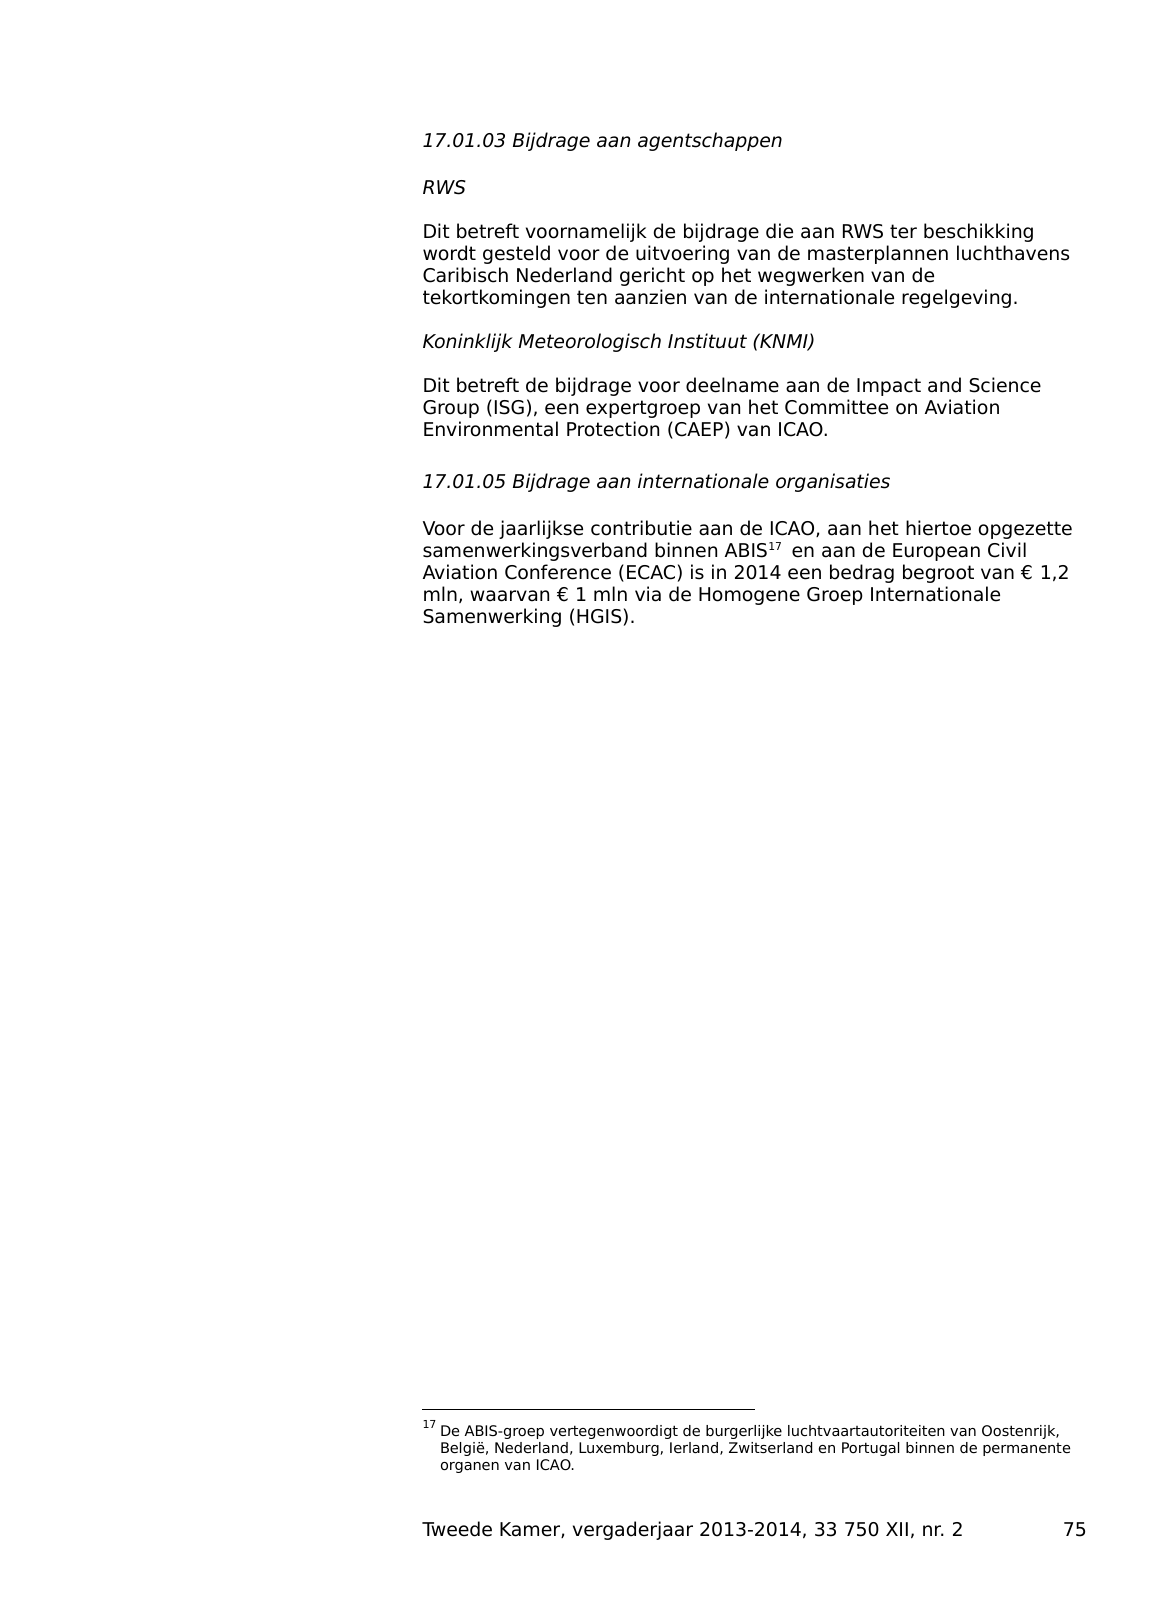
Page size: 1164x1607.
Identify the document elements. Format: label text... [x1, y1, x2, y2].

subtitle 17.01.05 Bijdrage aan internationale organisaties [422, 471, 1087, 493]
text Dit betreft voornamelijk de bijdrage die aan RWS ter beschikking wordt gesteld voor de uitvoering van de masterplannen luchthavens Caribisch Nederland gericht op het wegwerken van de tekortkomingen ten aanzien van de internationale regelgeving. [422, 221, 1087, 309]
subtitle 17.01.03 Bijdrage aan agentschappen [422, 130, 1087, 152]
text Dit betreft de bijdrage voor deelname aan de Impact and Science Group (ISG), een expertgroep van het Committee on Aviation Environmental Protection (CAEP) van ICAO. [422, 375, 1087, 441]
text Voor de jaarlijkse contributie aan de ICAO, aan het hiertoe opgezette samenwerkingsverband binnen ABIS en aan de European Civil Aviation Conference (ECAC) is in 2014 een bedrag begroot van € 1,2 mln, waarvan € 1 mln via de Homogene Groep Internationale Samenwerking (HGIS). [422, 518, 1087, 628]
subtitle Koninklijk Meteorologisch Instituut (KNMI) [422, 331, 1087, 353]
subtitle RWS [422, 177, 1087, 199]
text De ABIS-groep vertegenwoordigt de burgerlijke luchtvaartautoriteiten van Oostenrijk, België, Nederland, Luxemburg, Ierland, Zwitserland en Portugal binnen de permanente organen van ICAO. [422, 1418, 1087, 1474]
